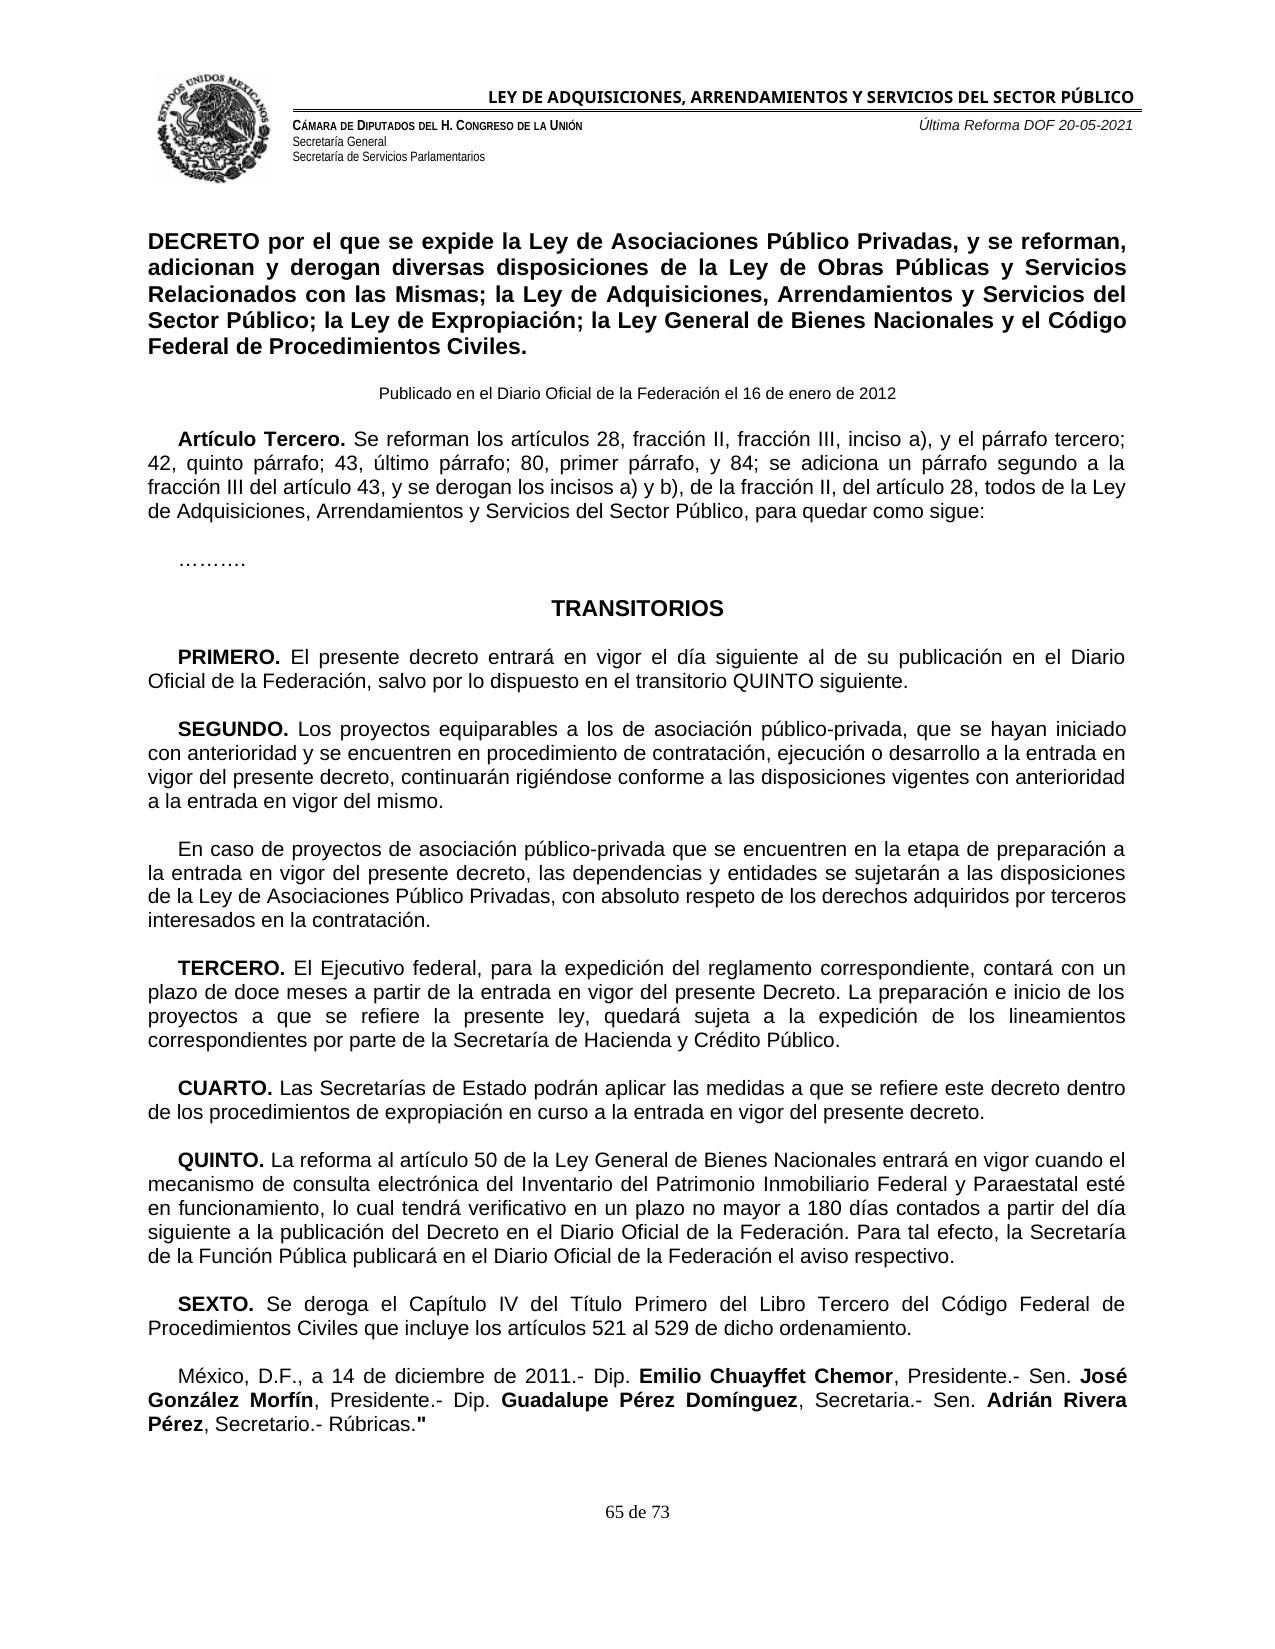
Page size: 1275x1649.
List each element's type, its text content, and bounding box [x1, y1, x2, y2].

text Publicado en el Diario Oficial de la Federación el 16 de enero de 2012 [148, 384, 1127, 403]
text México, D.F., a 14 de diciembre de 2011.- Dip. Emilio Chuayffet Chemor, Presidente.- Sen. José González Morfín, Presidente.- Dip. Guadalupe Pérez Domínguez, Secretaria.- Sen. Adrián Rivera Pérez, Secretario.- Rúbricas." [148, 1363, 1127, 1435]
text DECRETO por el que se expide la Ley de Asociaciones Público Privadas, y se reforman, adicionan y derogan diversas disposiciones de la Ley de Obras Públicas y Servicios Relacionados con las Mismas; la Ley de Adquisiciones, Arrendamientos y Servicios del Sector Público; la Ley de Expropiación; la Ley General de Bienes Nacionales y el Código Federal de Procedimientos Civiles. [148, 228, 1127, 360]
text QUINTO. La reforma al artículo 50 de la Ley General de Bienes Nacionales entrará en vigor cuando el mecanismo de consulta electrónica del Inventario del Patrimonio Inmobiliario Federal y Paraestatal esté en funcionamiento, lo cual tendrá verificativo en un plazo no mayor a 180 días contados a partir del día siguiente a la publicación del Decreto en el Diario Oficial de la Federación. Para tal efecto, la Secretaría de la Función Pública publicará en el Diario Oficial de la Federación el aviso respectivo. [148, 1148, 1127, 1268]
text TRANSITORIOS [148, 594, 1127, 621]
text SEXTO. Se deroga el Capítulo IV del Título Primero del Libro Tercero del Código Federal de Procedimientos Civiles que incluye los artículos 521 al 529 de dicho ordenamiento. [148, 1292, 1127, 1339]
text ………. [148, 547, 1127, 571]
text CUARTO. Las Secretarías de Estado podrán aplicar las medidas a que se refiere este decreto dentro de los procedimientos de expropiación en curso a la entrada en vigor del presente decreto. [148, 1076, 1127, 1124]
text SEGUNDO. Los proyectos equiparables a los de asociación público-privada, que se hayan iniciado con anterioridad y se encuentren en procedimiento de contratación, ejecución o desarrollo a la entrada en vigor del presente decreto, continuarán rigiéndose conforme a las disposiciones vigentes con anterioridad a la entrada en vigor del mismo. [148, 717, 1127, 812]
text Artículo Tercero. Se reforman los artículos 28, fracción II, fracción III, inciso a), y el párrafo tercero; 42, quinto párrafo; 43, último párrafo; 80, primer párrafo, y 84; se adiciona un párrafo segundo a la fracción III del artículo 43, y se derogan los incisos a) y b), de la fracción II, del artículo 28, todos de la Ley de Adquisiciones, Arrendamientos y Servicios del Sector Público, para quedar como sigue: [148, 427, 1127, 523]
text En caso de proyectos de asociación público-privada que se encuentren en la etapa de preparación a la entrada en vigor del presente decreto, las dependencias y entidades se sujetarán a las disposiciones de la Ley de Asociaciones Público Privadas, con absoluto respeto de los derechos adquiridos por terceros interesados en la contratación. [148, 836, 1127, 932]
text TERCERO. El Ejecutivo federal, para la expedición del reglamento correspondiente, contará con un plazo de doce meses a partir de la entrada en vigor del presente Decreto. La preparación e inicio de los proyectos a que se refiere la presente ley, quedará sujeta a la expedición de los lineamientos correspondientes por parte de la Secretaría de Hacienda y Crédito Público. [148, 956, 1127, 1052]
text PRIMERO. El presente decreto entrará en vigor el día siguiente al de su publicación en el Diario Oficial de la Federación, salvo por lo dispuesto en el transitorio QUINTO siguiente. [148, 645, 1127, 693]
